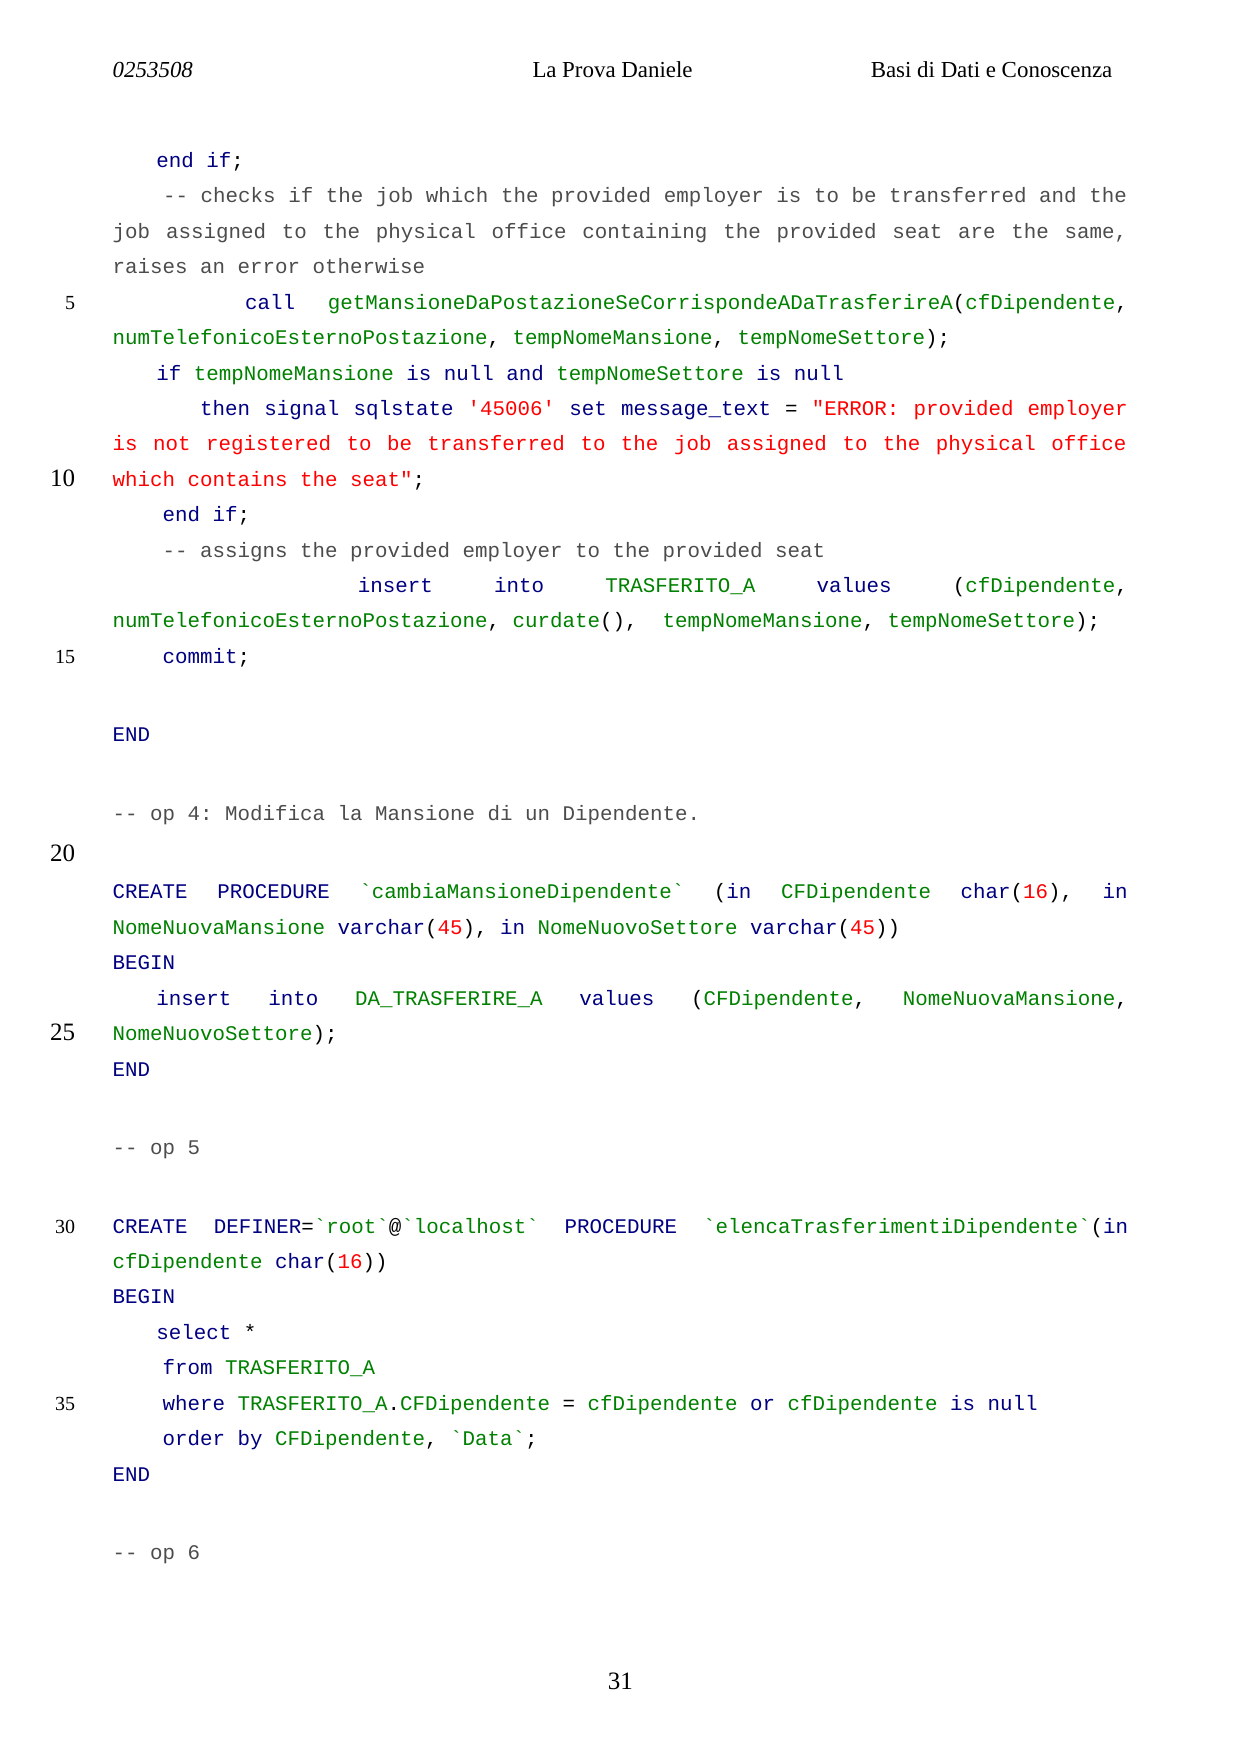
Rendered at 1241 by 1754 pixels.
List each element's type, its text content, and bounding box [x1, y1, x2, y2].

text then signal sqlstate '45006' set message_text = "ERROR: provided employer is not registered to be transferred to the job assigned to the physical office which contains the seat"; [112, 398, 1128, 492]
text if tempNomeMansione is null and tempNomeSettore is null [112, 362, 1128, 386]
text end if; [112, 504, 1128, 528]
text order by CFDipendente, `Data`; [112, 1428, 1128, 1452]
text END [112, 724, 1128, 748]
text -- op 4: Modifica la Mansione di un Dipendente. [112, 803, 1128, 827]
text where TRASFERITO_A.CFDipendente = cfDipendente or cfDipendente is null [112, 1393, 1128, 1416]
text -- checks if the job which the provided employer is to be transferred and the job assigned to the physical office containing the provided seat are the same, raises an error otherwise [112, 185, 1128, 280]
text -- op 5 [112, 1137, 1128, 1161]
text END [112, 1463, 1128, 1487]
text select * [112, 1322, 1128, 1346]
text -- op 6 [112, 1542, 1128, 1566]
text call getMansioneDaPostazioneSeCorrispondeADaTrasferireA(cfDipendente, numTelefonicoEsternoPostazione, tempNomeMansione, tempNomeSettore); [112, 292, 1128, 351]
text end if; [112, 150, 1128, 174]
text END [112, 1058, 1128, 1082]
text BEGIN [112, 952, 1128, 976]
text commit; [112, 646, 1128, 669]
text CREATE PROCEDURE `cambiaMansioneDipendente` (in CFDipendente char(16), in NomeNuovaMansione varchar(45), in NomeNuovoSettore varchar(45)) [112, 881, 1128, 941]
text from TRASFERITO_A [112, 1357, 1128, 1381]
text -- assigns the provided employer to the provided seat [112, 539, 1128, 563]
text insert into DA_TRASFERIRE_A values (CFDipendente, NomeNuovaMansione, NomeNuovoSettore); [112, 988, 1128, 1047]
text insert into TRASFERITO_A values (cfDipendente, numTelefonicoEsternoPostazione, curdate(), tempNomeMansione, tempNomeSettore); [112, 575, 1128, 634]
text BEGIN [112, 1286, 1128, 1310]
text CREATE DEFINER=`root`@`localhost` PROCEDURE `elencaTrasferimentiDipendente`(in cfDipendente char(16)) [112, 1216, 1128, 1275]
